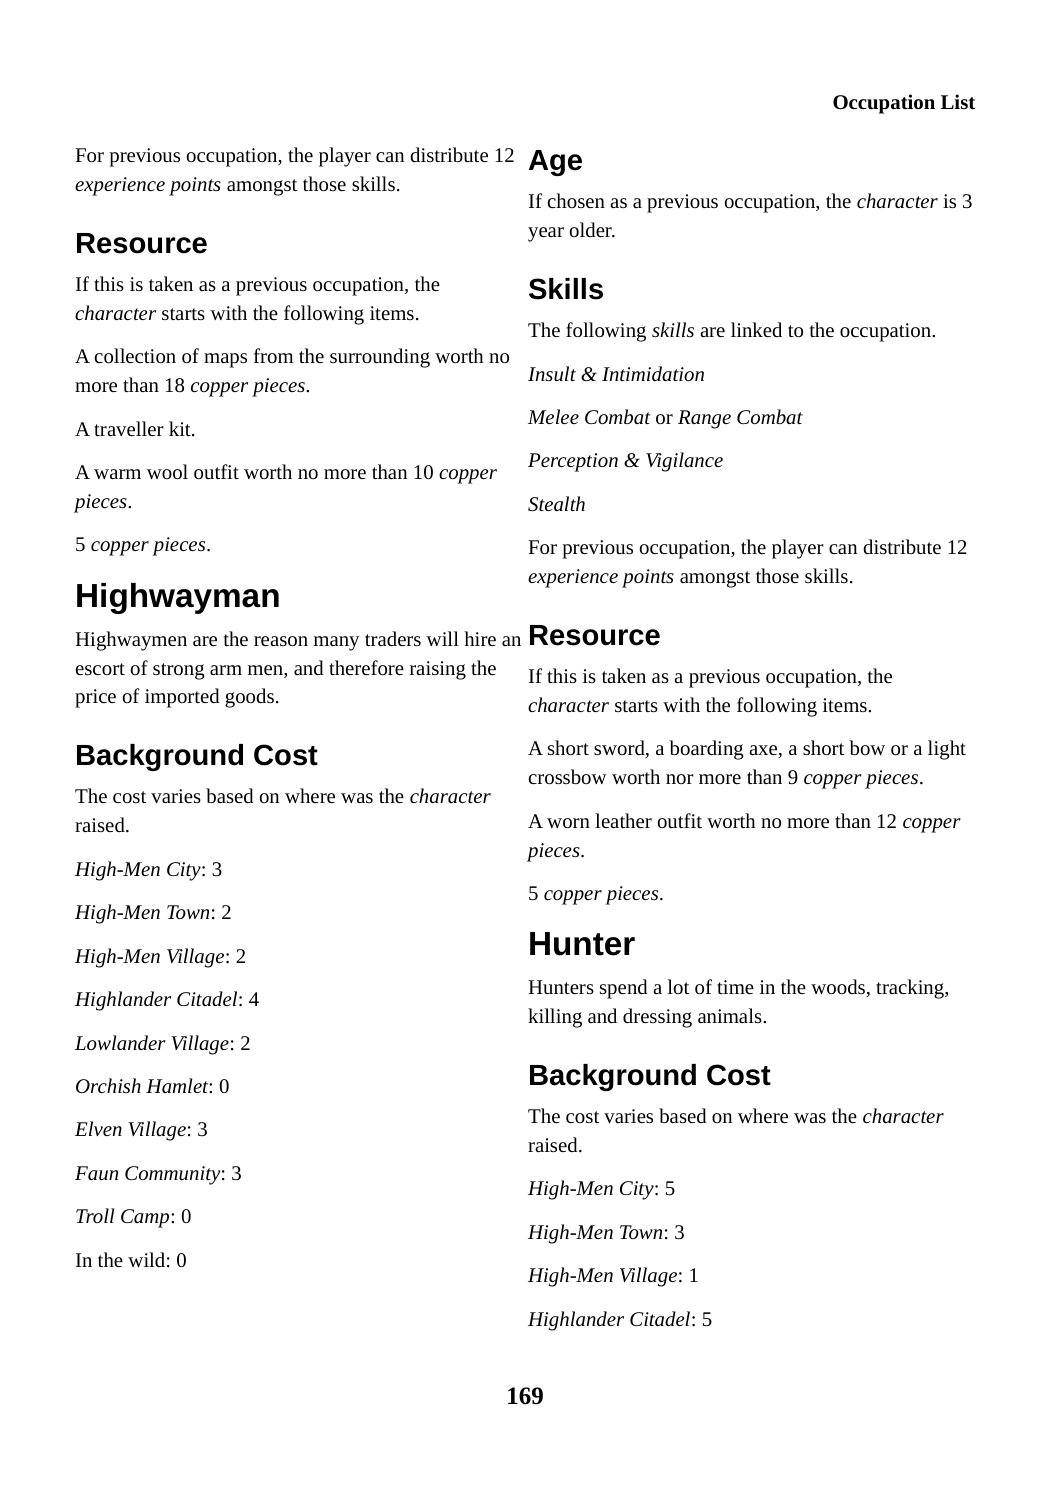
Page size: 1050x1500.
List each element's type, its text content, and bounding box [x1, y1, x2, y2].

subtitle Resource [528, 618, 975, 652]
subtitle Resource [75, 226, 522, 259]
text Highlander Citadel: 4 [75, 987, 522, 1011]
text For previous occupation, the player can distribute 12 experience points amongst those skills. [75, 143, 522, 196]
subtitle Age [528, 143, 975, 177]
text Perception & Vigilance [528, 448, 975, 472]
subtitle Background Cost [528, 1058, 975, 1092]
text High-Men Village: 1 [528, 1263, 975, 1287]
text If this is taken as a previous occupation, the character starts with the following items. [528, 664, 975, 717]
text High-Men Town: 3 [528, 1220, 975, 1244]
subtitle Hunter [528, 924, 975, 963]
text Orchish Hamlet: 0 [75, 1074, 522, 1098]
text Troll Camp: 0 [75, 1204, 522, 1228]
text 5 copper pieces. [75, 532, 522, 556]
subtitle Skills [528, 272, 975, 306]
text Stealth [528, 492, 975, 516]
text Faun Community: 3 [75, 1161, 522, 1185]
text High-Men City: 3 [75, 857, 522, 881]
text Hunters spend a lot of time in the woods, tracking, killing and dressing animals. [528, 975, 975, 1028]
text High-Men City: 5 [528, 1176, 975, 1200]
text Highwaymen are the reason many traders will hire an escort of strong arm men, and therefore raising the price of imported goods. [75, 627, 522, 708]
text Highlander Citadel: 5 [528, 1307, 975, 1331]
text If chosen as a previous occupation, the character is 3 year older. [528, 189, 975, 242]
text The following skills are linked to the occupation. [528, 318, 975, 342]
text Insult & Intimidation [528, 362, 975, 386]
text A short sword, a boarding axe, a short bow or a light crossbow worth nor more than 9 copper pieces. [528, 736, 975, 789]
text Elven Village: 3 [75, 1117, 522, 1141]
text High-Men Town: 2 [75, 900, 522, 924]
text In the wild: 0 [75, 1248, 522, 1272]
text A worn leather outfit worth no more than 12 copper pieces. [528, 809, 975, 862]
text If this is taken as a previous occupation, the character starts with the following items. [75, 272, 522, 325]
text 5 copper pieces. [528, 881, 975, 905]
text Lowlander Village: 2 [75, 1030, 522, 1054]
subtitle Background Cost [75, 738, 522, 772]
text High-Men Village: 2 [75, 943, 522, 968]
text A warm wool outfit worth no more than 10 copper pieces. [75, 460, 522, 513]
text The cost varies based on where was the character raised. [528, 1104, 975, 1157]
text A collection of maps from the surrounding worth no more than 18 copper pieces. [75, 344, 522, 397]
text The cost varies based on where was the character raised. [75, 784, 522, 837]
text For previous occupation, the player can distribute 12 experience points amongst those skills. [528, 535, 975, 588]
text Melee Combat or Range Combat [528, 405, 975, 429]
subtitle Highwayman [75, 576, 522, 614]
text A traveller kit. [75, 417, 522, 441]
